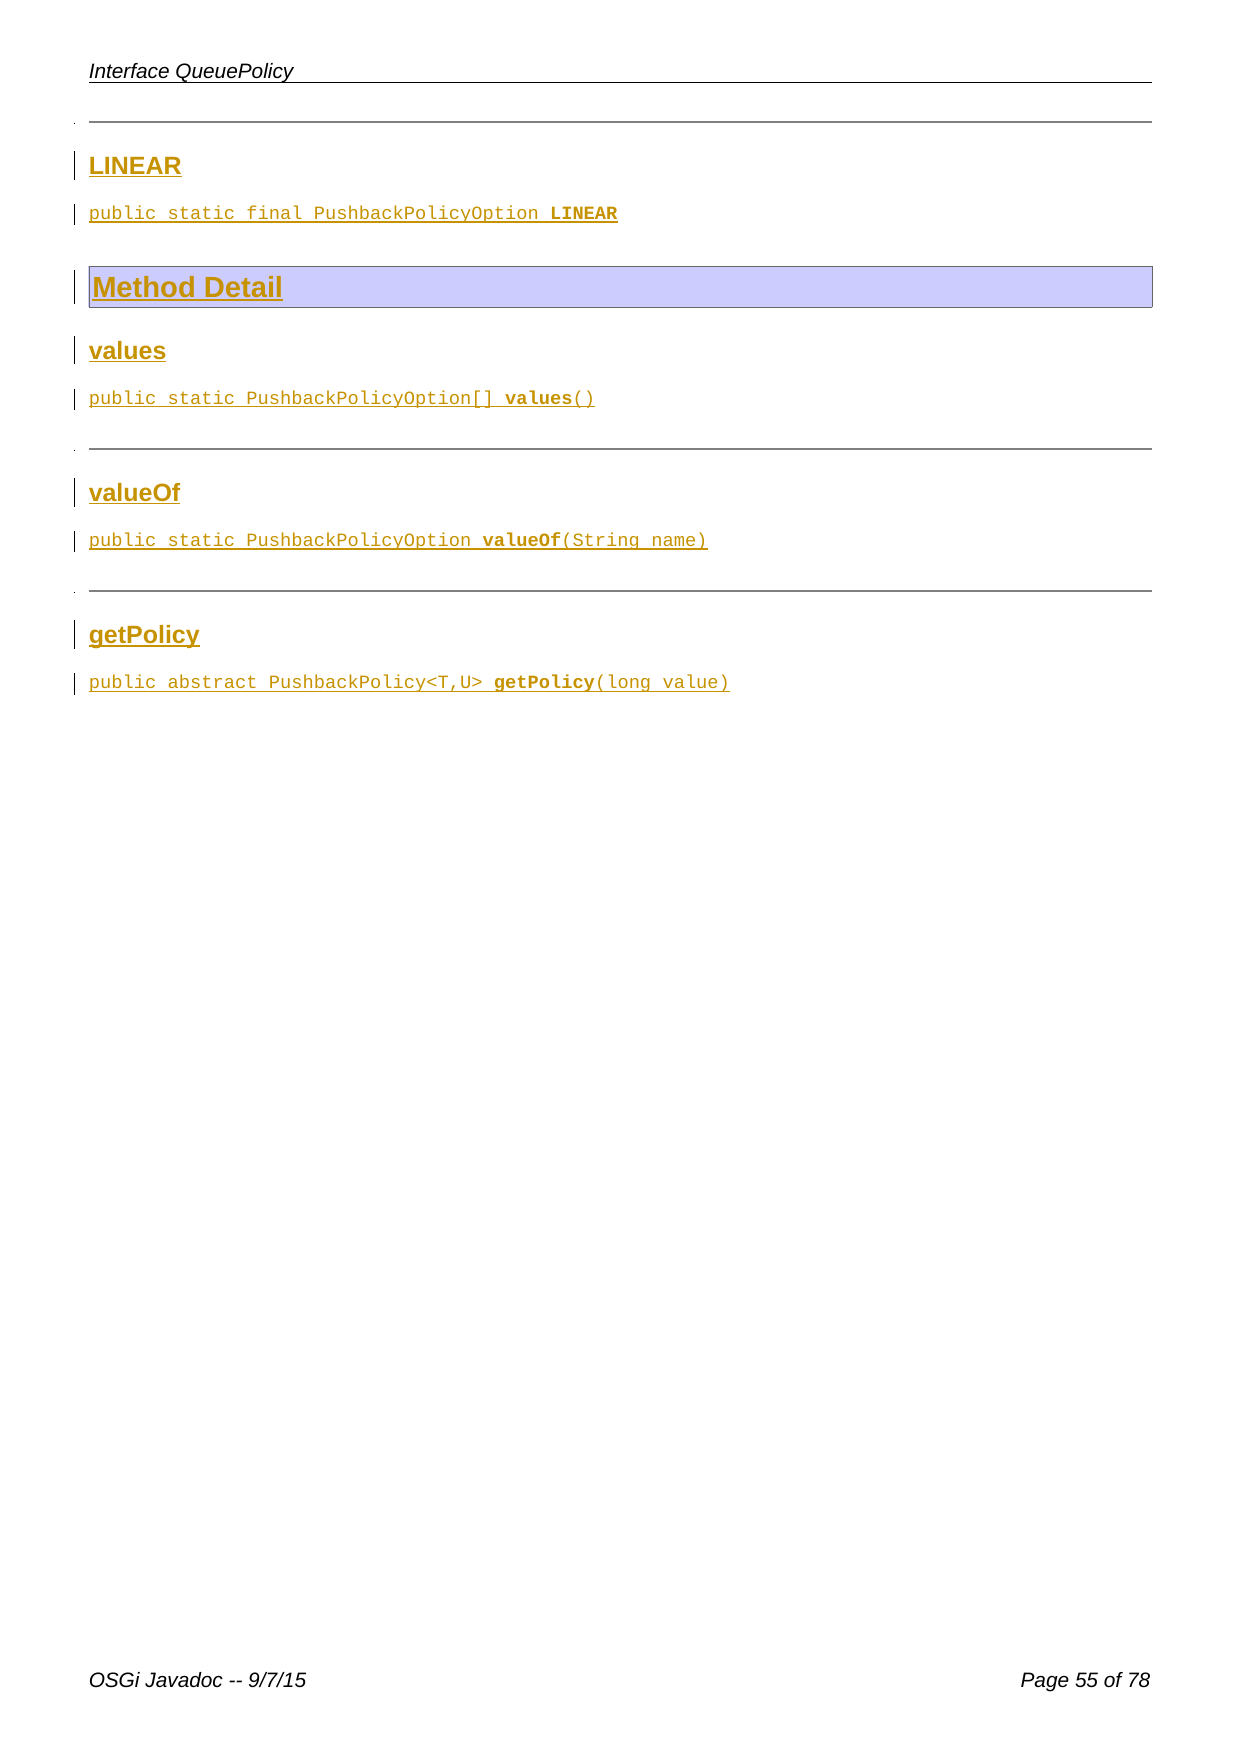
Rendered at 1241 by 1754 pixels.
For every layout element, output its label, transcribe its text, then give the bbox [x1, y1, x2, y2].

text public static final PushbackPolicyOption LINEAR [88, 204, 1152, 225]
text public abstract PushbackPolicy<T,U> getPolicy(long value) [88, 673, 1152, 694]
subtitle LINEAR [88, 151, 1152, 180]
text public static PushbackPolicyOption[] values() [88, 388, 1152, 410]
text public static PushbackPolicyOption valueOf(String name) [88, 531, 1152, 552]
subtitle values [88, 336, 1152, 364]
subtitle getPolicy [88, 620, 1152, 649]
subtitle Method Detail [90, 267, 1152, 307]
subtitle valueOf [88, 478, 1152, 507]
